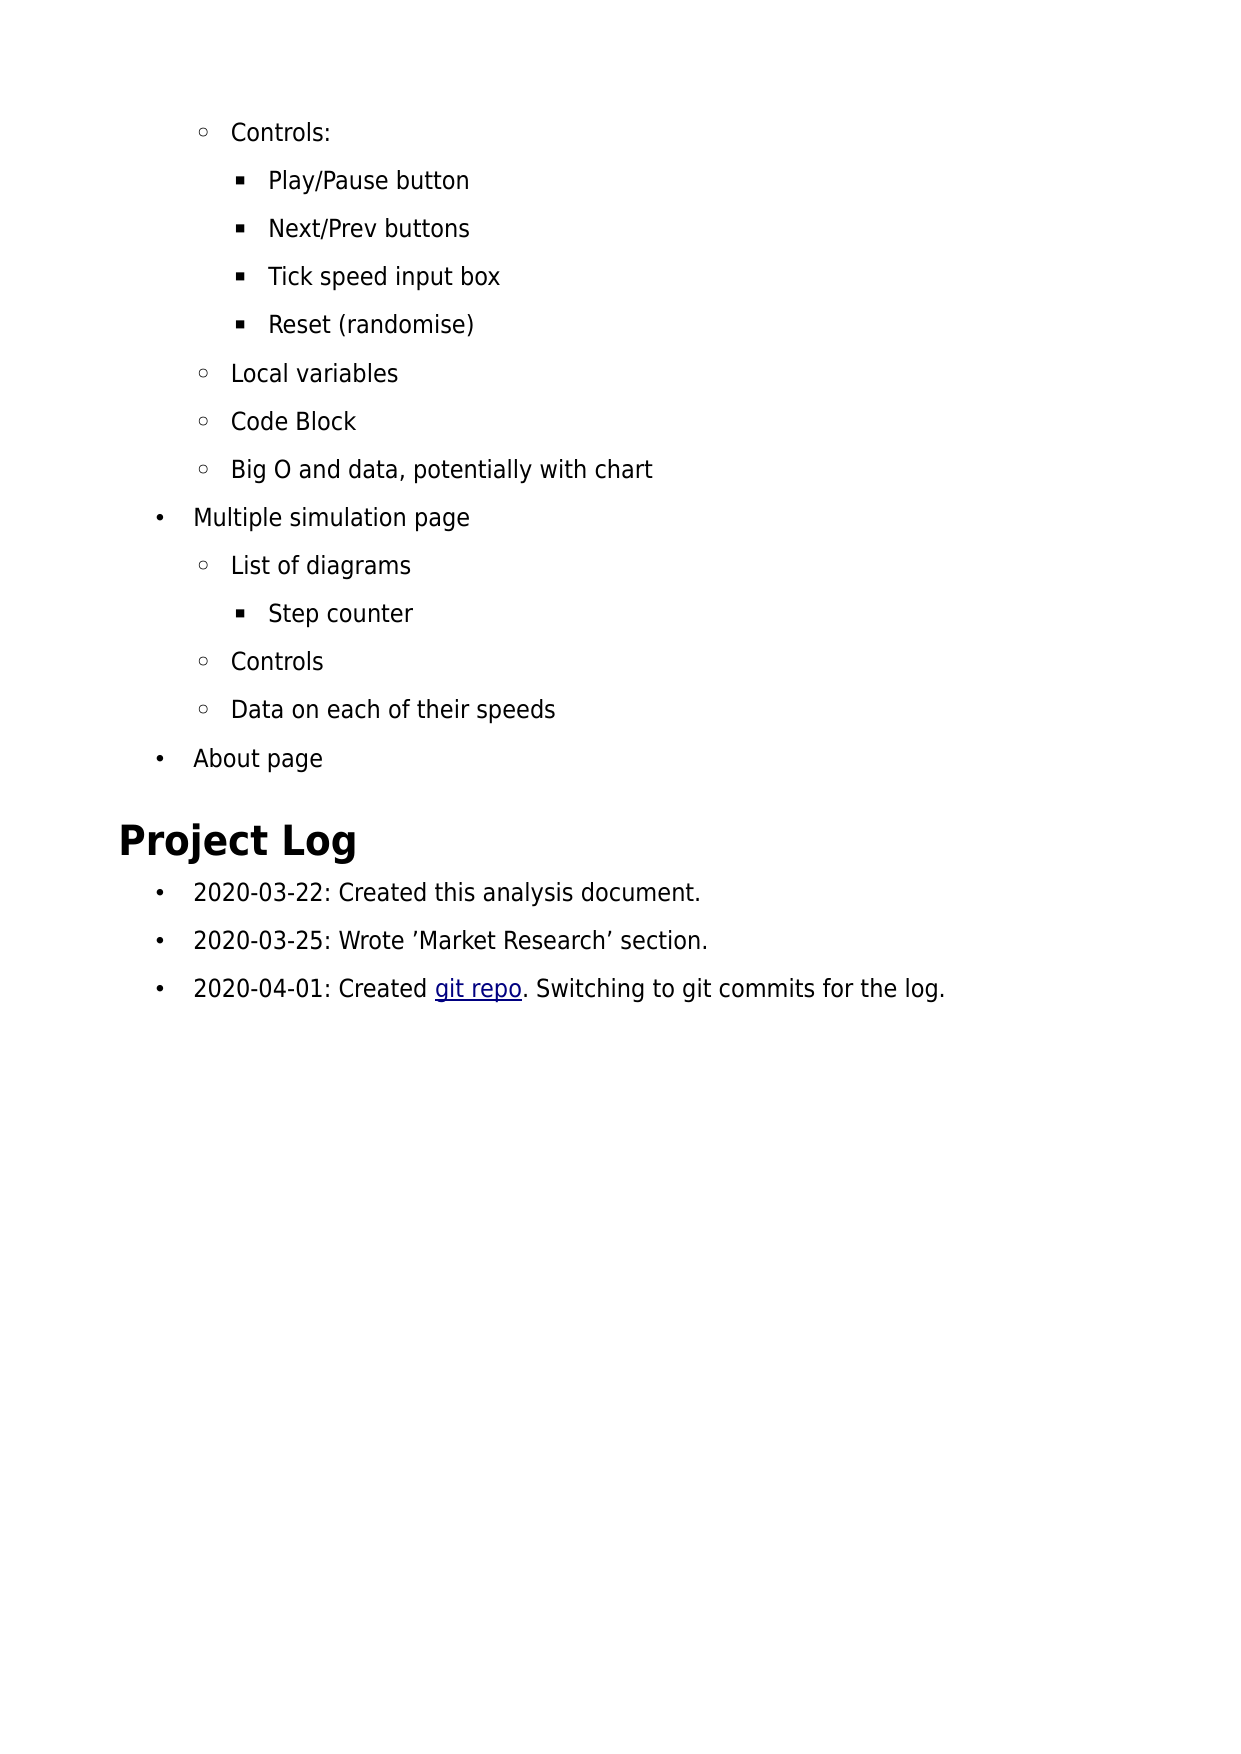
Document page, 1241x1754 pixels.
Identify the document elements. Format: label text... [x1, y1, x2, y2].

list Tick speed input box [231, 262, 1122, 292]
list Controls [193, 647, 1122, 677]
list Data on each of their speeds [193, 696, 1122, 725]
list Play/Pause button [231, 166, 1122, 195]
list Controls: [193, 118, 1122, 147]
list Code Block [193, 407, 1122, 436]
list Reset (randomise) [231, 311, 1122, 340]
list Step counter [231, 599, 1122, 628]
list About page [156, 744, 1122, 773]
subtitle Project Log [118, 817, 1122, 865]
list List of diagrams [193, 551, 1122, 580]
list Multiple simulation page [156, 503, 1122, 532]
list 2020-03-22: Created this analysis document. [156, 878, 1122, 907]
list Big O and data, potentially with chart [193, 455, 1122, 484]
list Next/Prev buttons [231, 214, 1122, 243]
list 2020-03-25: Wrote ’Market Research’ section. [156, 926, 1122, 955]
list Local variables [193, 359, 1122, 388]
list 2020-04-01: Created git repo. Switching to git commits for the log. [156, 974, 1122, 1003]
